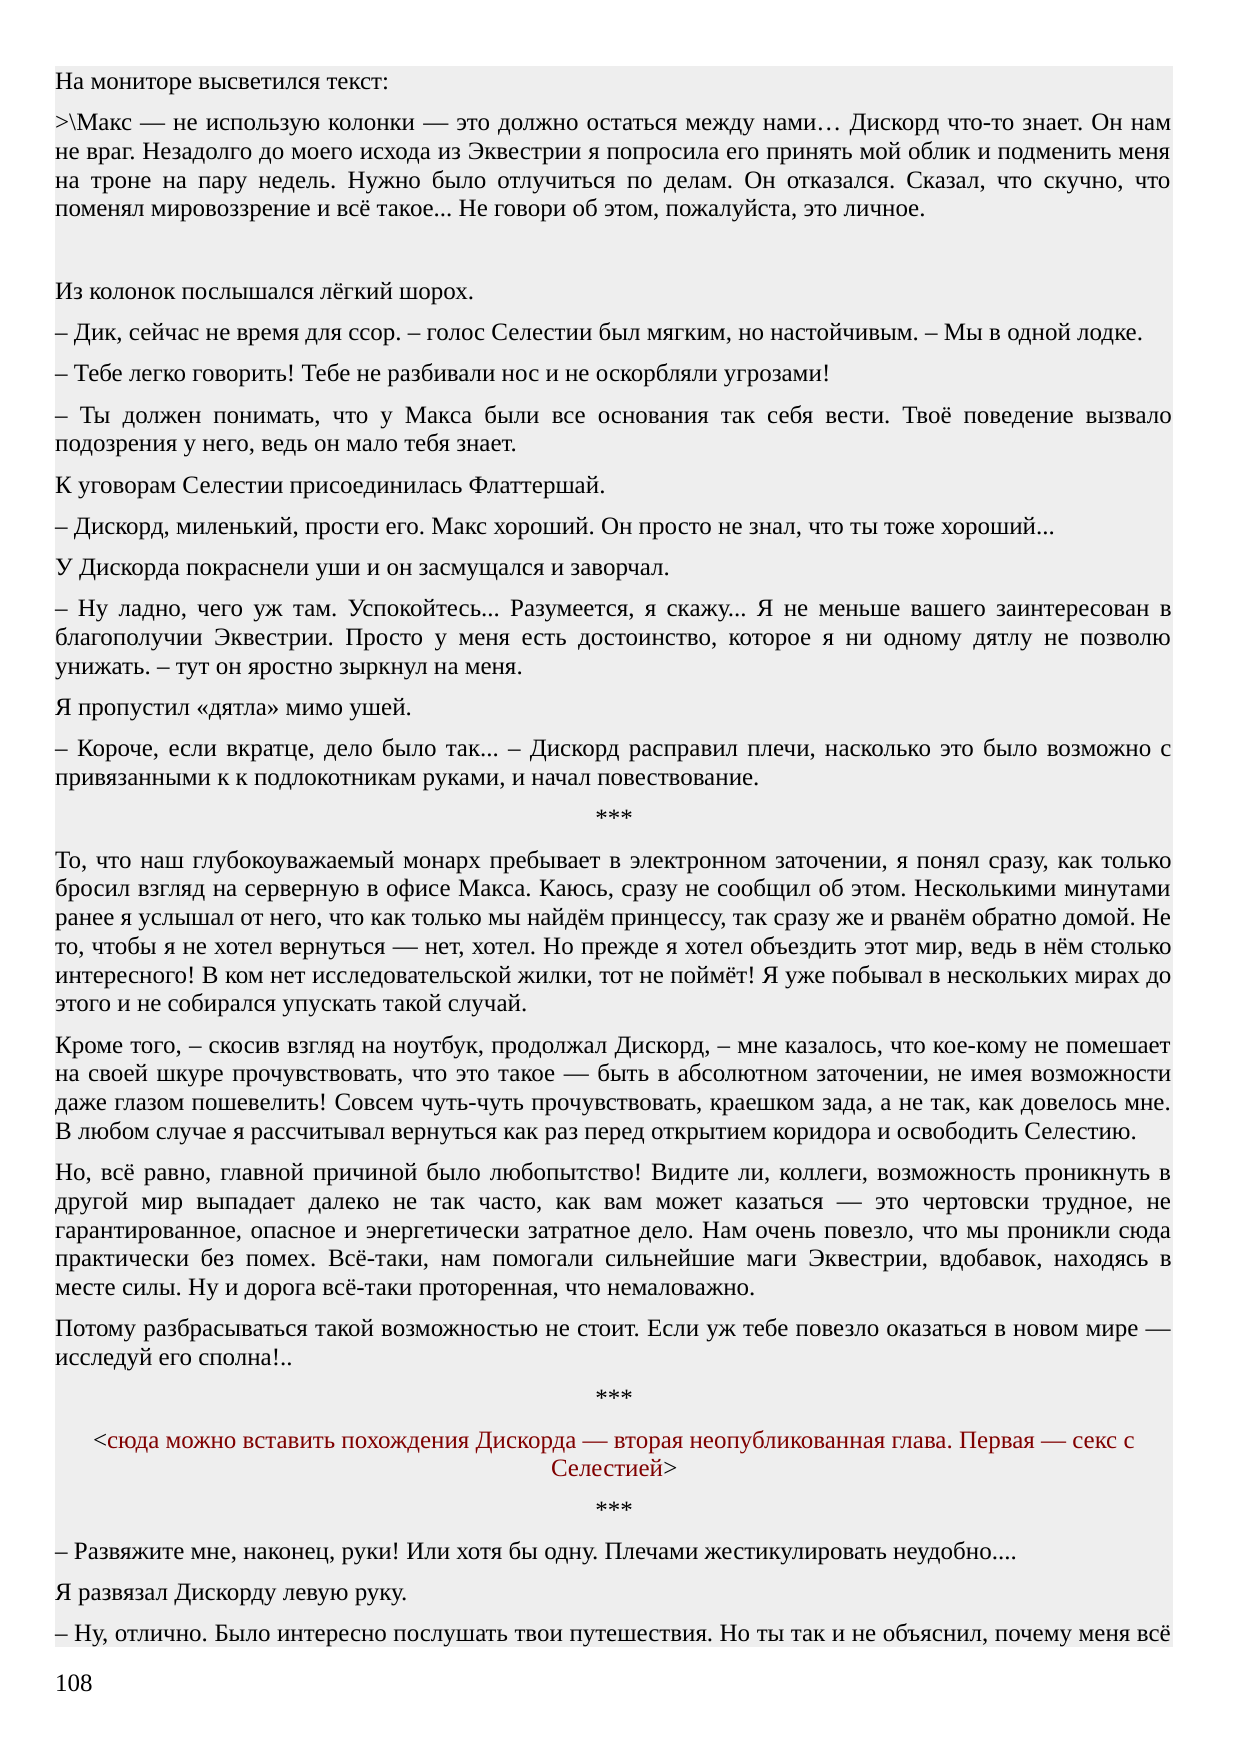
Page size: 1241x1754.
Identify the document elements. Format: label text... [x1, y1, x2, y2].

text – Дик, сейчас не время для ссор. – голос Селестии был мягким, но настойчивым. – Мы в одной лодке. [55, 317, 1173, 346]
text То, что наш глубокоуважаемый монарх пребывает в электронном заточении, я понял сразу, как только бросил взгляд на серверную в офисе Макса. Каюсь, сразу не сообщил об этом. Несколькими минутами ранее я услышал от него, что как только мы найдём принцессу, так сразу же и рванём обратно домой. Не то, чтобы я не хотел вернуться — нет, хотел. Но прежде я хотел объездить этот мир, ведь в нём столько интересного! В ком нет исследовательской жилки, тот не поймёт! Я уже побывал в нескольких мирах до этого и не собирался упускать такой случай. [55, 845, 1173, 1017]
text Из колонок послышался лёгкий шорох. [55, 276, 1173, 305]
text – Короче, если вкратце, дело было так... – Дискорд расправил плечи, насколько это было возможно с привязанными к к подлокотникам руками, и начал повествование. [55, 733, 1173, 791]
text К уговорам Селестии присоединилась Флаттершай. [55, 470, 1173, 498]
text У Дискорда покраснели уши и он засмущался и заворчал. [55, 552, 1173, 581]
text – Дискорд, миленький, прости его. Макс хороший. Он просто не знал, что ты тоже хороший... [55, 511, 1173, 540]
text Я пропустил «дятла» мимо ушей. [55, 692, 1173, 721]
text – Тебе легко говорить! Тебе не разбивали нос и не оскорбляли угрозами! [55, 358, 1173, 387]
text Но, всё равно, главной причиной было любопытство! Видите ли, коллеги, возможность проникнуть в другой мир выпадает далеко не так часто, как вам может казаться — это чертовски трудное, не гарантированное, опасное и энергетически затратное дело. Нам очень повезло, что мы проникли сюда практически без помех. Всё-таки, нам помогали сильнейшие маги Эквестрии, вдобавок, находясь в месте силы. Ну и дорога всё-таки проторенная, что немаловажно. [55, 1157, 1173, 1301]
text <сюда можно вставить похождения Дискорда — вторая неопубликованная глава. Первая — секс с Селестией> [55, 1425, 1173, 1482]
text *** [55, 1495, 1173, 1523]
text – Развяжите мне, наконец, руки! Или хотя бы одну. Плечами жестикулировать неудобно.... [55, 1536, 1173, 1565]
text – Ну ладно, чего уж там. Успокойтесь... Разумеется, я скажу... Я не меньше вашего заинтересован в благополучии Эквестрии. Просто у меня есть достоинство, которое я ни одному дятлу не позволю унижать. – тут он яростно зыркнул на меня. [55, 593, 1173, 680]
text Я развязал Дискорду левую руку. [55, 1577, 1173, 1606]
text – Ты должен понимать, что у Макса были все основания так себя вести. Твоё поведение вызвало подозрения у него, ведь он мало тебя знает. [55, 400, 1173, 457]
text – Ну, отлично. Было интересно послушать твои путешествия. Но ты так и не объяснил, почему меня всё [55, 1618, 1173, 1647]
text >\Макс — не использую колонки — это должно остаться между нами… Дискорд что-то знает. Он нам не враг. Незадолго до моего исхода из Эквестрии я попросила его принять мой облик и подменить меня на троне на пару недель. Нужно было отлучиться по делам. Он отказался. Сказал, что скучно, что поменял мировоззрение и всё такое... Не говори об этом, пожалуйста, это личное. [55, 107, 1173, 222]
text Потому разбрасываться такой возможностью не стоит. Если уж тебе повезло оказаться в новом мире — исследуй его сполна!.. [55, 1313, 1173, 1371]
text *** [55, 1383, 1173, 1412]
text Кроме того, – скосив взгляд на ноутбук, продолжал Дискорд, – мне казалось, что кое-кому не помешает на своей шкуре прочувствовать, что это такое — быть в абсолютном заточении, не имея возможности даже глазом пошевелить! Совсем чуть-чуть прочувствовать, краешком зада, а не так, как довелось мне. В любом случае я рассчитывал вернуться как раз перед открытием коридора и освободить Селестию. [55, 1030, 1173, 1145]
text *** [55, 803, 1173, 832]
text На мониторе высветился текст: [55, 66, 1173, 95]
